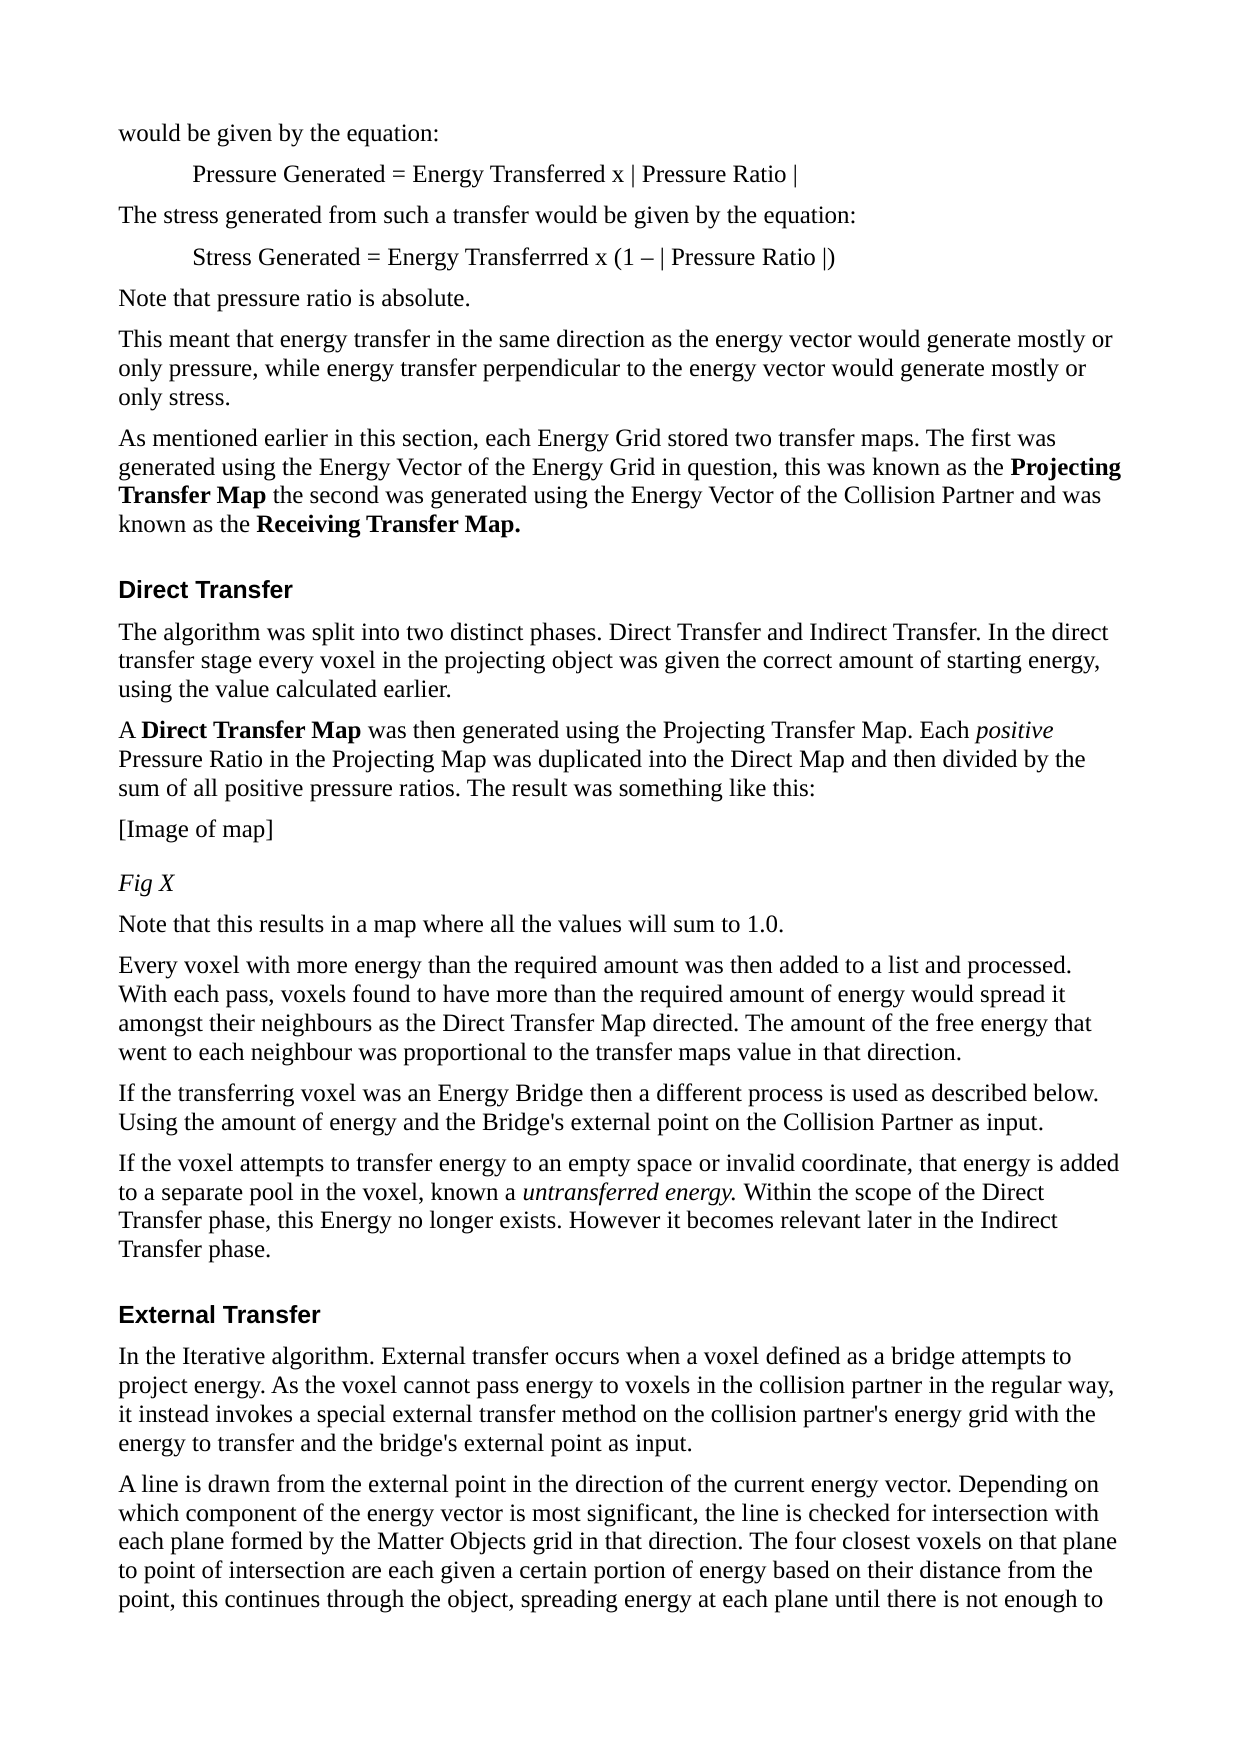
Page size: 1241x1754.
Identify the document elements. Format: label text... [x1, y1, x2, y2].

text Fig X [118, 868, 1122, 897]
text This meant that energy transfer in the same direction as the energy vector would generate mostly or only pressure, while energy transfer perpendicular to the energy vector would generate mostly or only stress. [118, 324, 1122, 411]
text The algorithm was split into two distinct phases. Direct Transfer and Indirect Transfer. In the direct transfer stage every voxel in the projecting object was given the correct amount of starting energy, using the value calculated earlier. [118, 617, 1122, 703]
text would be given by the equation: [118, 118, 1122, 147]
subtitle Direct Transfer [118, 576, 1122, 604]
text Stress Generated = Energy Transferrred x (1 – | Pressure Ratio |) [118, 242, 1122, 271]
text Every voxel with more energy than the required amount was then added to a list and processed. With each pass, voxels found to have more than the required amount of energy would spread it amongst their neighbours as the Direct Transfer Map directed. The amount of the free energy that went to each neighbour was proportional to the transfer maps value in that direction. [118, 950, 1122, 1065]
subtitle External Transfer [118, 1300, 1122, 1329]
text If the voxel attempts to transfer energy to an empty space or invalid coordinate, that energy is added to a separate pool in the voxel, known a untransferred energy. Within the scope of the Direct Transfer phase, this Energy no longer exists. However it becomes relevant later in the Indirect Transfer phase. [118, 1148, 1122, 1263]
text The stress generated from such a transfer would be given by the equation: [118, 201, 1122, 229]
text Pressure Generated = Energy Transferred x | Pressure Ratio | [118, 159, 1122, 188]
text A Direct Transfer Map was then generated using the Projecting Transfer Map. Each positive Pressure Ratio in the Projecting Map was duplicated into the Direct Map and then divided by the sum of all positive pressure ratios. The result was something like this: [118, 715, 1122, 802]
text If the transferring voxel was an Energy Bridge then a different process is used as described below. Using the amount of energy and the Bridge's external point on the Collision Partner as input. [118, 1078, 1122, 1135]
text [Image of map] [118, 814, 1122, 843]
text In the Iterative algorithm. External transfer occurs when a voxel defined as a bridge attempts to project energy. As the voxel cannot pass energy to voxels in the collision partner in the regular way, it instead invokes a special external transfer method on the collision partner's energy grid with the energy to transfer and the bridge's external point as input. [118, 1341, 1122, 1456]
text A line is drawn from the external point in the direction of the current energy vector. Depending on which component of the energy vector is most significant, the line is checked for intersection with each plane formed by the Matter Objects grid in that direction. The four closest voxels on that plane to point of intersection are each given a certain portion of energy based on their distance from the point, this continues through the object, spreading energy at each plane until there is not enough to [118, 1469, 1122, 1613]
text Note that pressure ratio is absolute. [118, 283, 1122, 312]
text Note that this results in a map where all the values will sum to 1.0. [118, 909, 1122, 938]
text As mentioned earlier in this section, each Energy Grid stored two transfer maps. The first was generated using the Energy Vector of the Energy Grid in question, this was known as the Projecting Transfer Map the second was generated using the Energy Vector of the Collision Partner and was known as the Receiving Transfer Map. [118, 423, 1122, 538]
